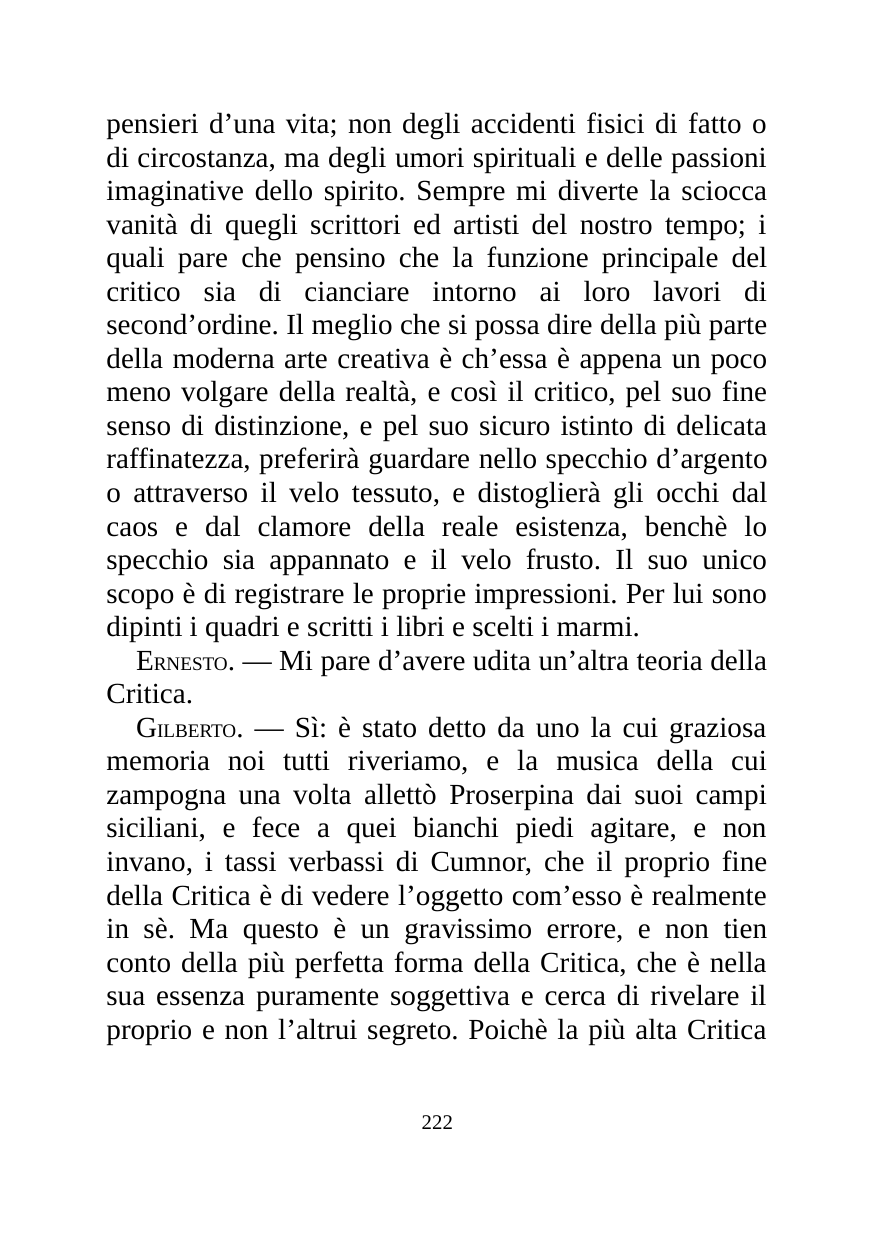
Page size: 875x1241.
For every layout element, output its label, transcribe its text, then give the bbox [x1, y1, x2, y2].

text Ernesto. — Mi pare d’avere udita un’altra teoria della Critica. [106, 643, 768, 710]
text pensieri d’una vita; non degli accidenti fisici di fatto o di circostanza, ma degli umori spirituali e delle passioni imaginative dello spirito. Sempre mi diverte la sciocca vanità di quegli scrittori ed artisti del nostro tempo; i quali pare che pensino che la funzione principale del critico sia di cianciare intorno ai loro lavori di second’ordine. Il meglio che si possa dire della più parte della moderna arte creativa è ch’essa è appena un poco meno volgare della realtà, e così il critico, pel suo fine senso di distinzione, e pel suo sicuro istinto di delicata raffinatezza, preferirà guardare nello specchio d’argento o attraverso il velo tessuto, e distoglierà gli occhi dal caos e dal clamore della reale esistenza, benchè lo specchio sia appannato e il velo frusto. Il suo unico scopo è di registrare le proprie impressioni. Per lui sono dipinti i quadri e scritti i libri e scelti i marmi. [106, 106, 768, 643]
text Gilberto. — Sì: è stato detto da uno la cui graziosa memoria noi tutti riveriamo, e la musica della cui zampogna una volta allettò Proserpina dai suoi campi siciliani, e fece a quei bianchi piedi agitare, e non invano, i tassi verbassi di Cumnor, che il proprio fine della Critica è di vedere l’oggetto com’esso è realmente in sè. Ma questo è un gravissimo errore, e non tien conto della più perfetta forma della Critica, che è nella sua essenza puramente soggettiva e cerca di rivelare il proprio e non l’altrui segreto. Poichè la più alta Critica [106, 710, 768, 1045]
